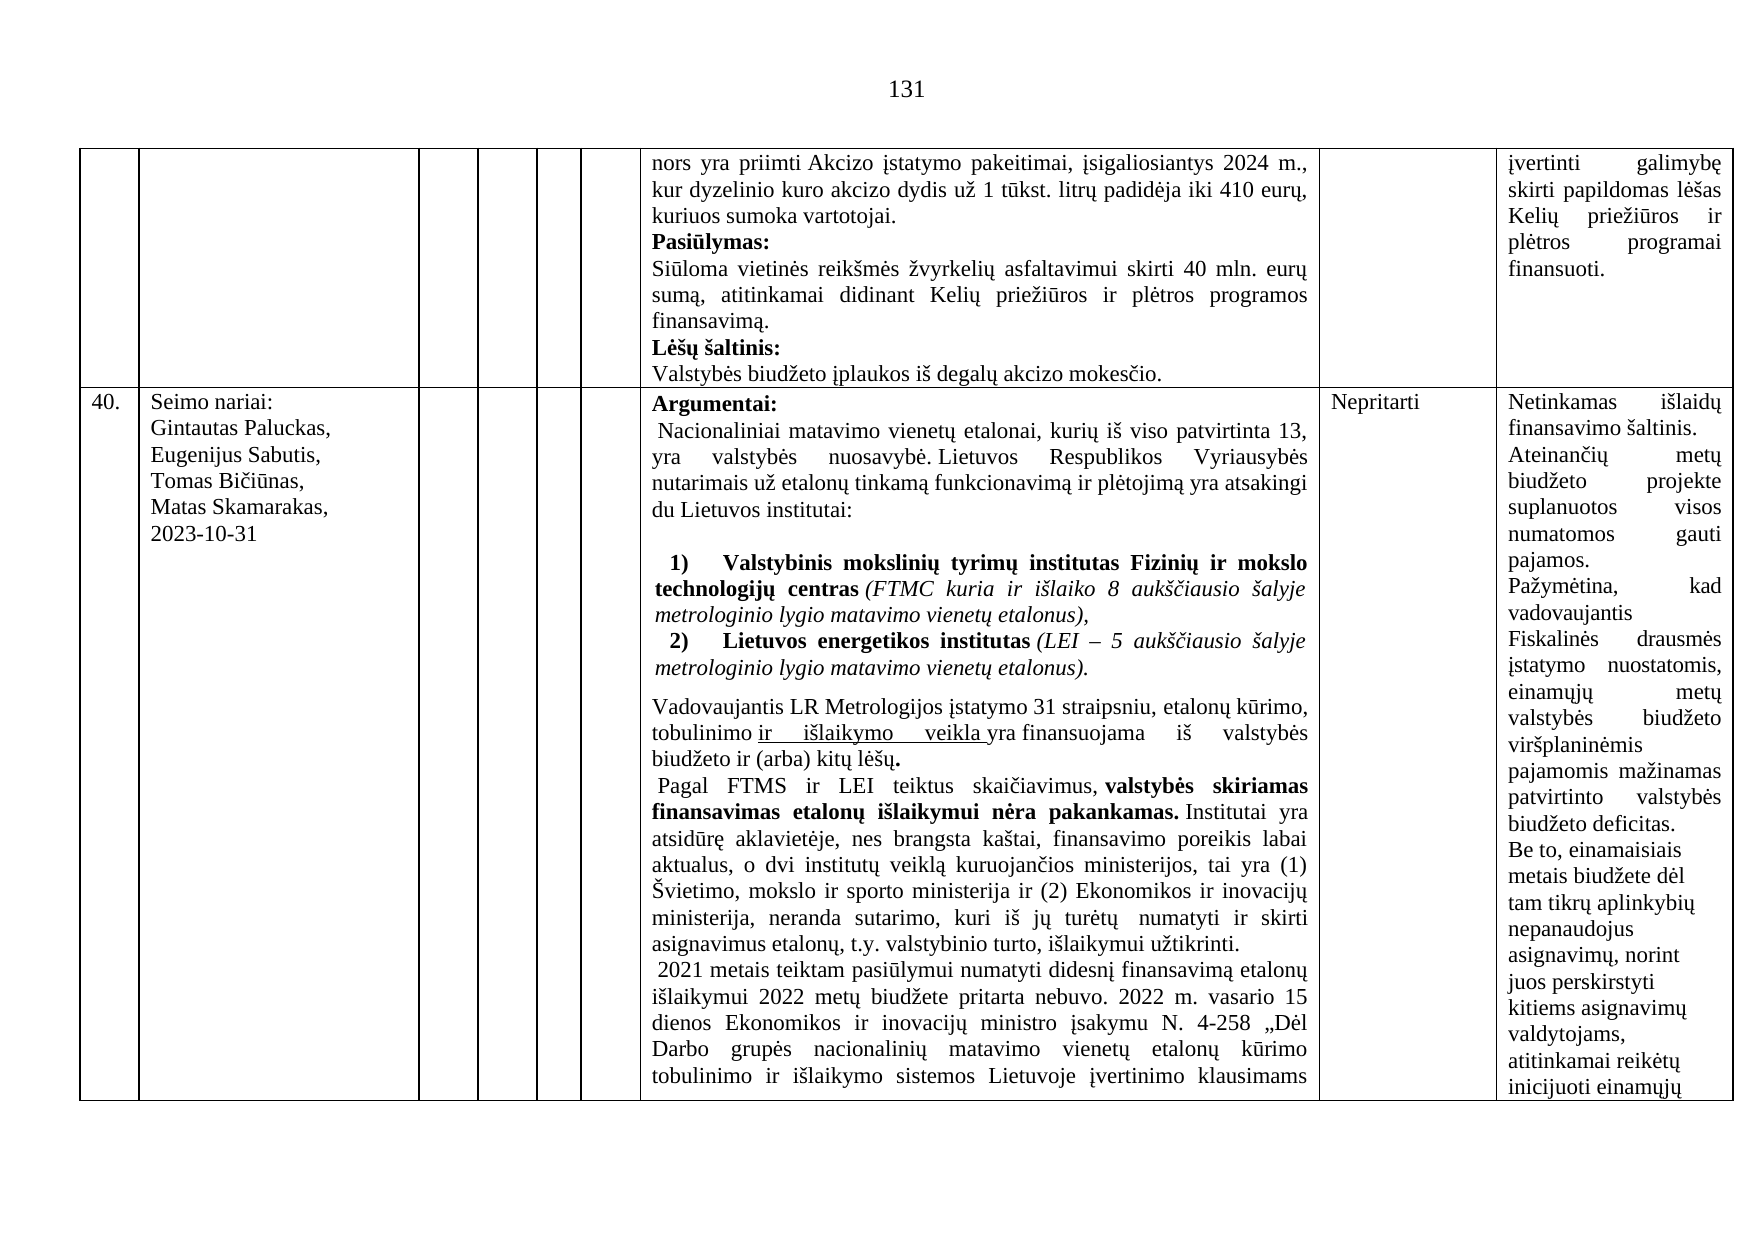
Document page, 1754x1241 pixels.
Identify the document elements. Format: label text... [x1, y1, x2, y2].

table_cell įvertinti galimybę skirti papildomas lėšas Kelių priežiūros ir plėtros programai finansuoti. [1497, 149, 1732, 386]
table_cell [420, 149, 477, 386]
table_cell [538, 388, 580, 1099]
table_cell [538, 149, 580, 386]
table_cell Argumentai: Nacionaliniai matavimo vienetų etalonai, kurių iš viso patvirtinta 13, yra valstybės nuosavybė. Lietuvos Respublikos Vyriausybės nutarimais už etalonų tinkamą funkcionavimą ir plėtojimą yra atsakingi du Lietuvos institutai: 1) Valstybinis mokslinių tyrimų institutas Fizinių ir mokslo technologijų centras (FTMC kuria ir išlaiko 8 aukščiausio šalyje metrologinio lygio matavimo vienetų etalonus), 2) Lietuvos energetikos institutas (LEI – 5 aukščiausio šalyje metrologinio lygio matavimo vienetų etalonus). Vadovaujantis LR Metrologijos įstatymo 31 straipsniu, etalonų kūrimo, tobulinimo ir išlaikymo veikla yra finansuojama iš valstybės biudžeto ir (arba) kitų lėšų. Pagal FTMS ir LEI teiktus skaičiavimus, valstybės skiriamas finansavimas etalonų išlaikymui nėra pakankamas. Institutai yra atsidūrę aklavietėje, nes brangsta kaštai, finansavimo poreikis labai aktualus, o dvi institutų veiklą kuruojančios ministerijos, tai yra (1) Švietimo, mokslo ir sporto ministerija ir (2) Ekonomikos ir inovacijų ministerija, neranda sutarimo, kuri iš jų turėtų numatyti ir skirti asignavimus etalonų, t.y. valstybinio turto, išlaikymui užtikrinti. 2021 metais teiktam pasiūlymui numatyti didesnį finansavimą etalonų išlaikymui 2022 metų biudžete pritarta nebuvo. 2022 m. vasario 15 dienos Ekonomikos ir inovacijų ministro įsakymu N. 4-258 „Dėl Darbo grupės nacionalinių matavimo vienetų etalonų kūrimo tobulinimo ir išlaikymo sistemos Lietuvoje įvertinimo klausimams [641, 388, 1319, 1099]
table_cell [479, 388, 536, 1099]
table_cell Netinkamas išlaidų finansavimo šaltinis. Ateinančių metų biudžeto projekte suplanuotos visos numatomos gauti pajamos. Pažymėtina, kad vadovaujantis Fiskalinės drausmės įstatymo nuostatomis, einamųjų metų valstybės biudžeto viršplaninėmis pajamomis mažinamas patvirtinto valstybės biudžeto deficitas. Be to, einamaisiais metais biudžete dėl tam tikrų aplinkybių nepanaudojus asignavimų, norint juos perskirstyti kitiems asignavimų valdytojams, atitinkamai reikėtų inicijuoti einamųjų [1497, 388, 1732, 1099]
table_cell [1320, 149, 1496, 386]
table_cell Nepritarti [1320, 388, 1496, 1099]
table_cell [582, 388, 640, 1099]
table_cell nors yra priimti Akcizo įstatymo pakeitimai, įsigaliosiantys 2024 m., kur dyzelinio kuro akcizo dydis už 1 tūkst. litrų padidėja iki 410 eurų, kuriuos sumoka vartotojai. Pasiūlymas: Siūloma vietinės reikšmės žvyrkelių asfaltavimui skirti 40 mln. eurų sumą, atitinkamai didinant Kelių priežiūros ir plėtros programos finansavimą. Lėšų šaltinis: Valstybės biudžeto įplaukos iš degalų akcizo mokesčio. [641, 149, 1319, 386]
table_cell [479, 149, 536, 386]
table_cell [420, 388, 477, 1099]
table_cell [81, 149, 138, 386]
table_cell Seimo nariai: Gintautas Paluckas, Eugenijus Sabutis, Tomas Bičiūnas, Matas Skamarakas, 2023-10-31 [140, 388, 418, 1099]
table_cell 40. [81, 388, 138, 1099]
table_cell [140, 149, 418, 386]
table_cell [582, 149, 640, 386]
